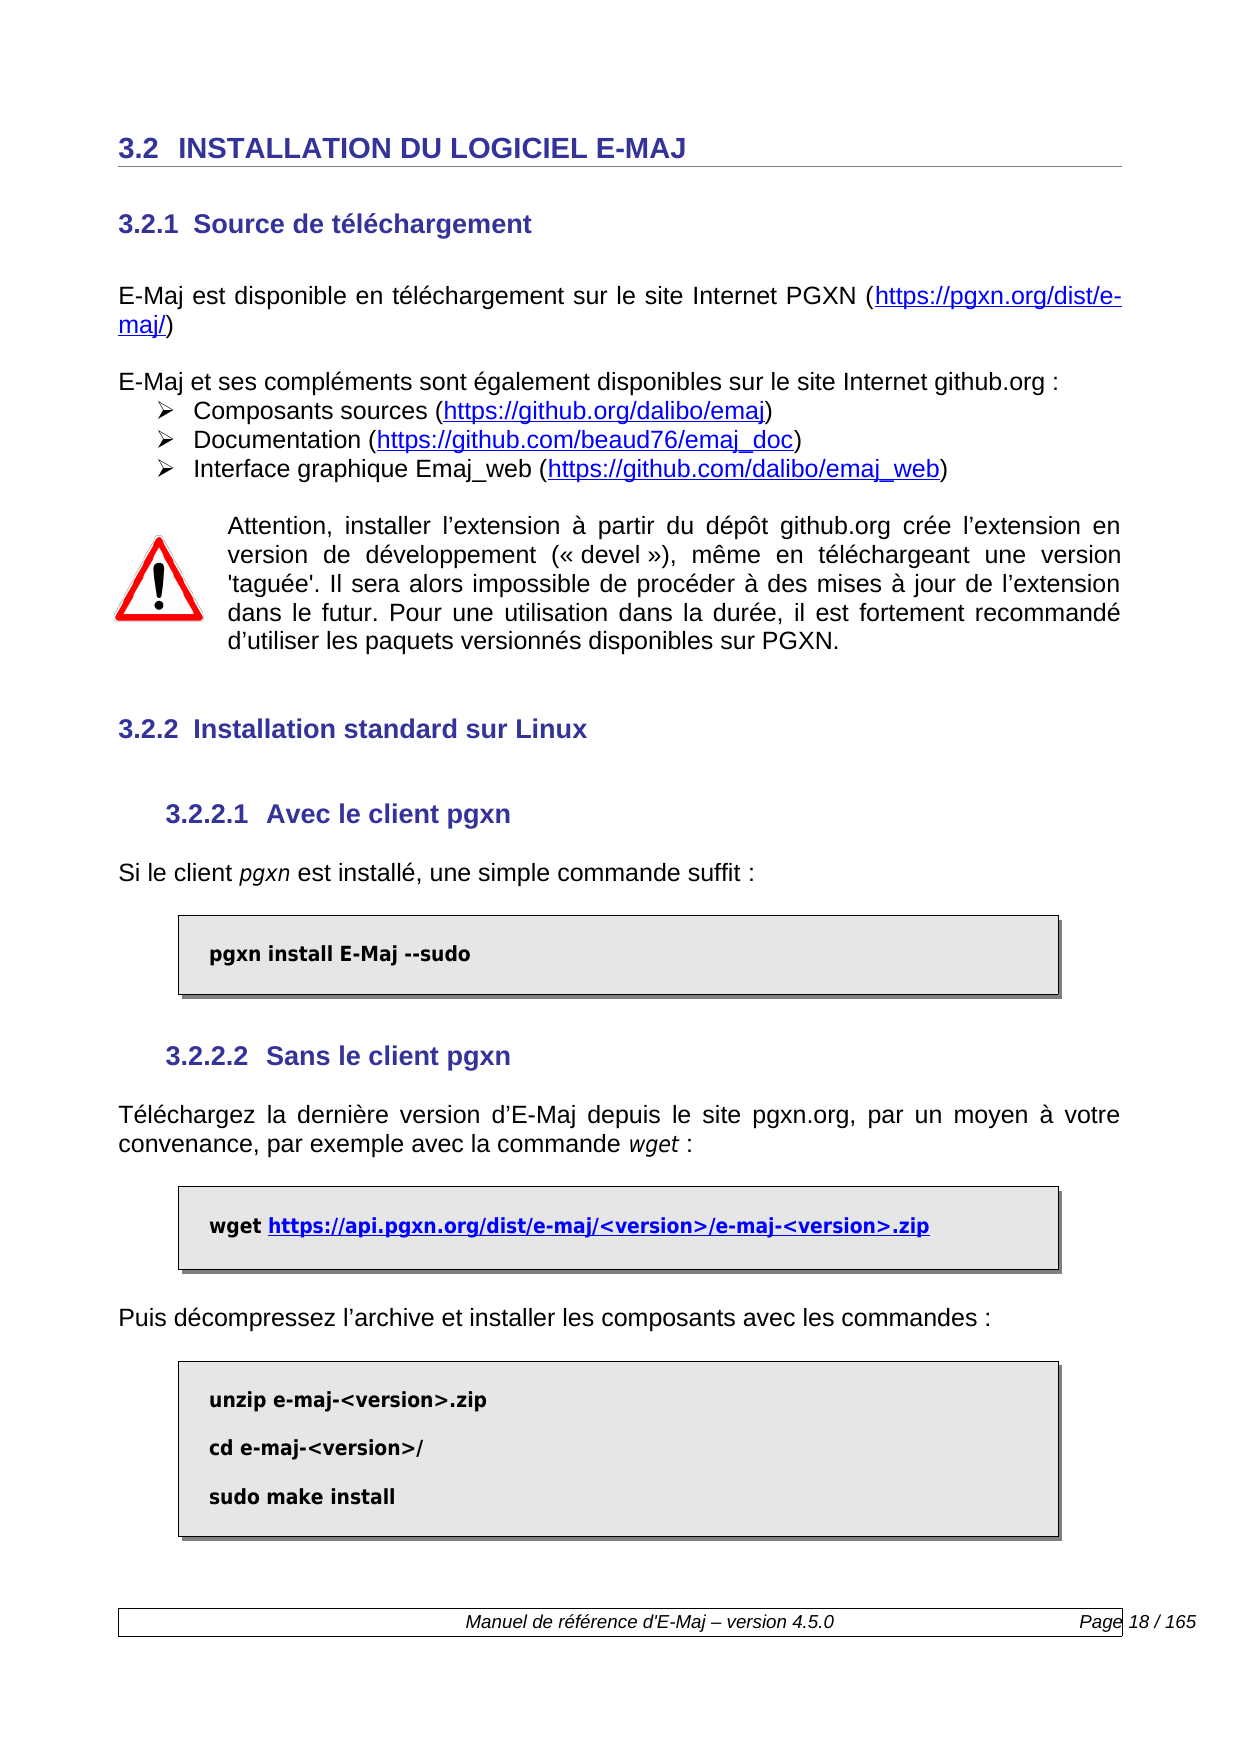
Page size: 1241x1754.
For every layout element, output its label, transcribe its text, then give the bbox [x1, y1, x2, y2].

text cd e-maj-<version>/ [179, 1433, 1058, 1458]
subtitle Installation du logiciel E-Maj [118, 131, 1122, 166]
text wget https://api.pgxn.org/dist/e-maj/<version>/e-maj-<version>.zip [179, 1211, 1058, 1235]
text Téléchargez la dernière version d’E-Maj depuis le site pgxn.org, par un moyen à votre convenance, par exemple avec la commande wget : [118, 1100, 1122, 1158]
subtitle Sans le client pgxn [165, 1040, 1122, 1071]
text Puis décompressez l’archive et installer les composants avec les commandes : [118, 1303, 1122, 1332]
subtitle Installation standard sur Linux [118, 713, 1122, 744]
text unzip e-maj-<version>.zip [179, 1385, 1058, 1409]
text E-Maj est disponible en téléchargement sur le site Internet PGXN (https://pgxn.org/dist/e-maj/) [118, 281, 1122, 338]
subtitle Source de téléchargement [118, 208, 1122, 240]
list Documentation (https://github.com/beaud76/emaj_doc) [156, 425, 1122, 454]
subtitle Avec le client pgxn [165, 798, 1122, 829]
list Interface graphique Emaj_web (https://github.com/dalibo/emaj_web) [156, 454, 1122, 483]
text pgxn install E-Maj --sudo [179, 939, 1058, 964]
text E-Maj et ses compléments sont également disponibles sur le site Internet github.org : [118, 367, 1122, 396]
text Attention, installer l’extension à partir du dépôt github.org crée l’extension en version de développement (« devel »), même en téléchargeant une version 'taguée'. Il sera alors impossible de procéder à des mises à jour de l’extension dans le futur. Pour une utilisation dans la durée, il est fortement recommandé d’utiliser les paquets versionnés disponibles sur PGXN. [118, 511, 1122, 655]
text Si le client pgxn est installé, une simple commande suffit : [118, 858, 1122, 886]
text sudo make install [179, 1482, 1058, 1506]
list Composants sources (https://github.org/dalibo/emaj) [156, 396, 1122, 425]
picture [113, 535, 204, 622]
